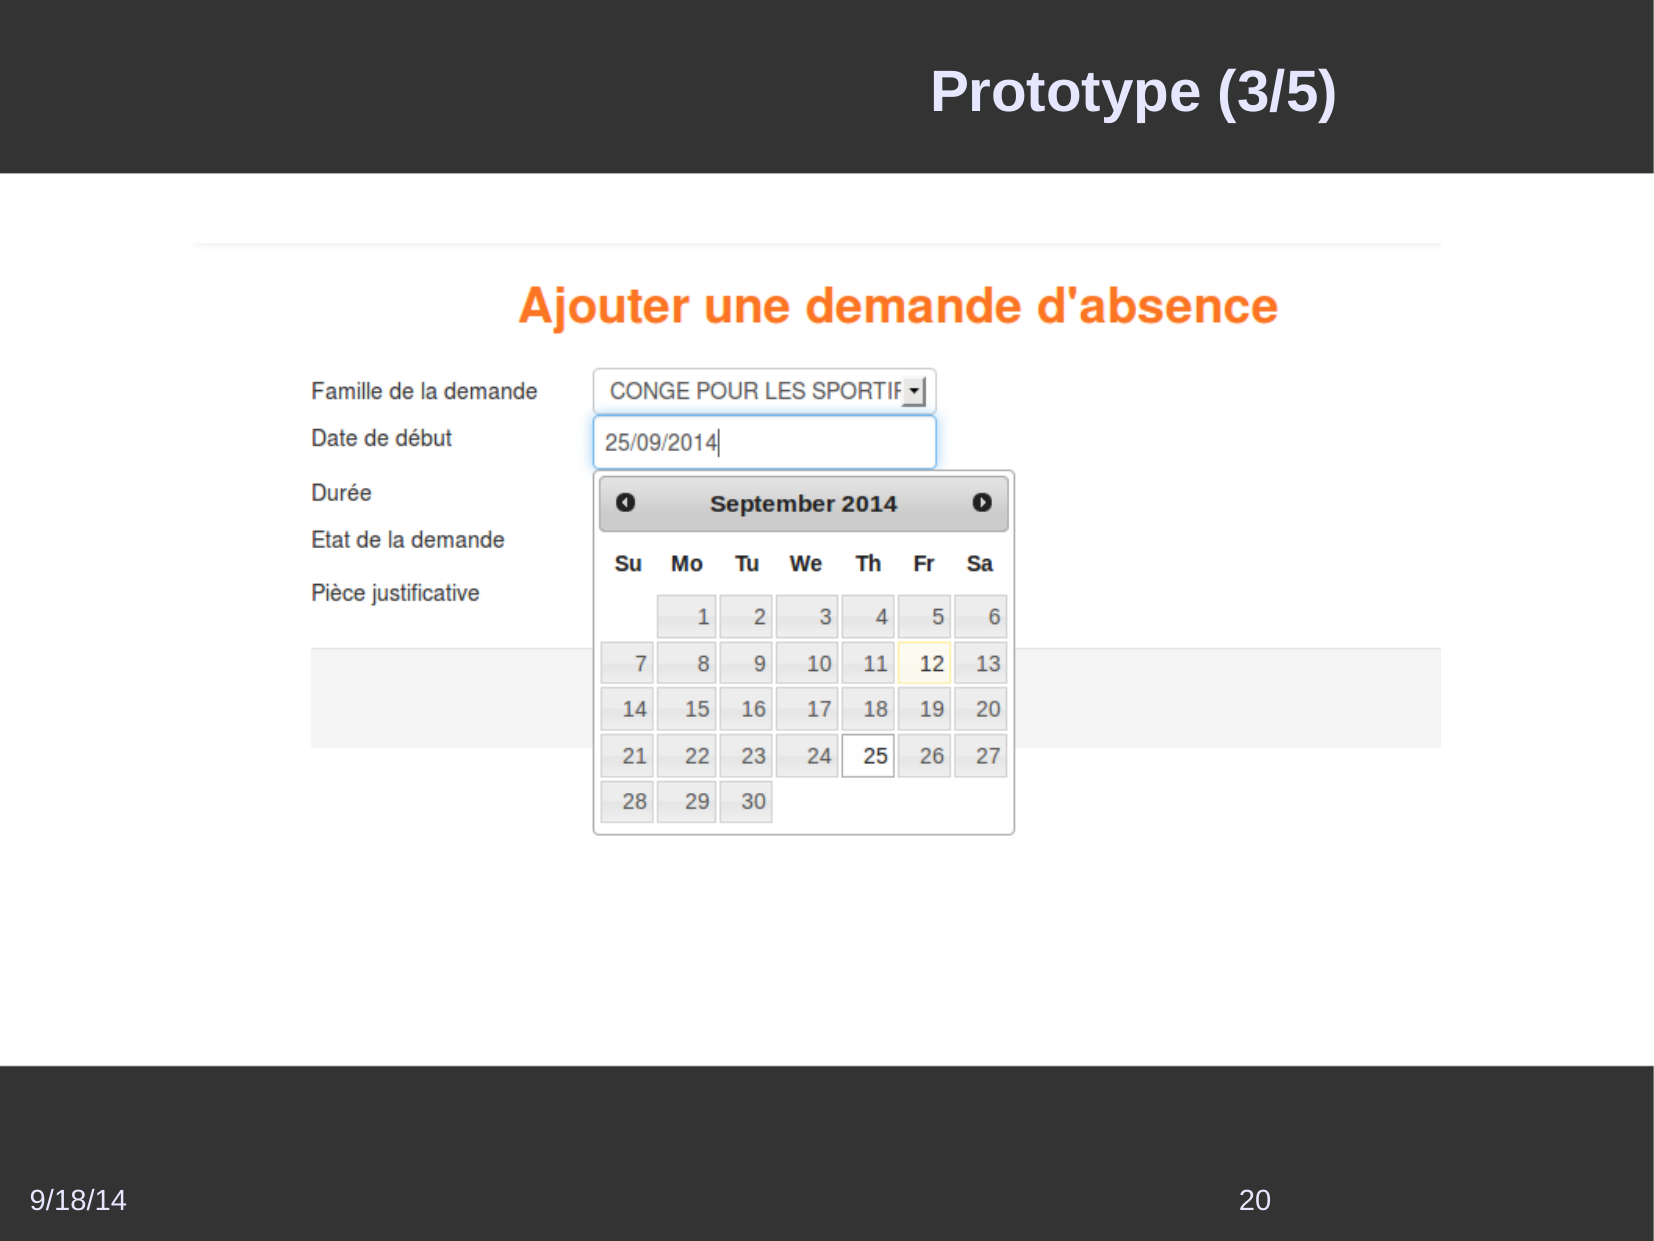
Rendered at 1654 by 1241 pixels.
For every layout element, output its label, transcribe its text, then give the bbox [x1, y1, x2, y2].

text_box [1238, 1181, 1625, 1241]
picture [0, 0, 1654, 1241]
text_box 9/18/14 [29, 1181, 566, 1241]
title Prototype (3/5) [930, 53, 1630, 124]
